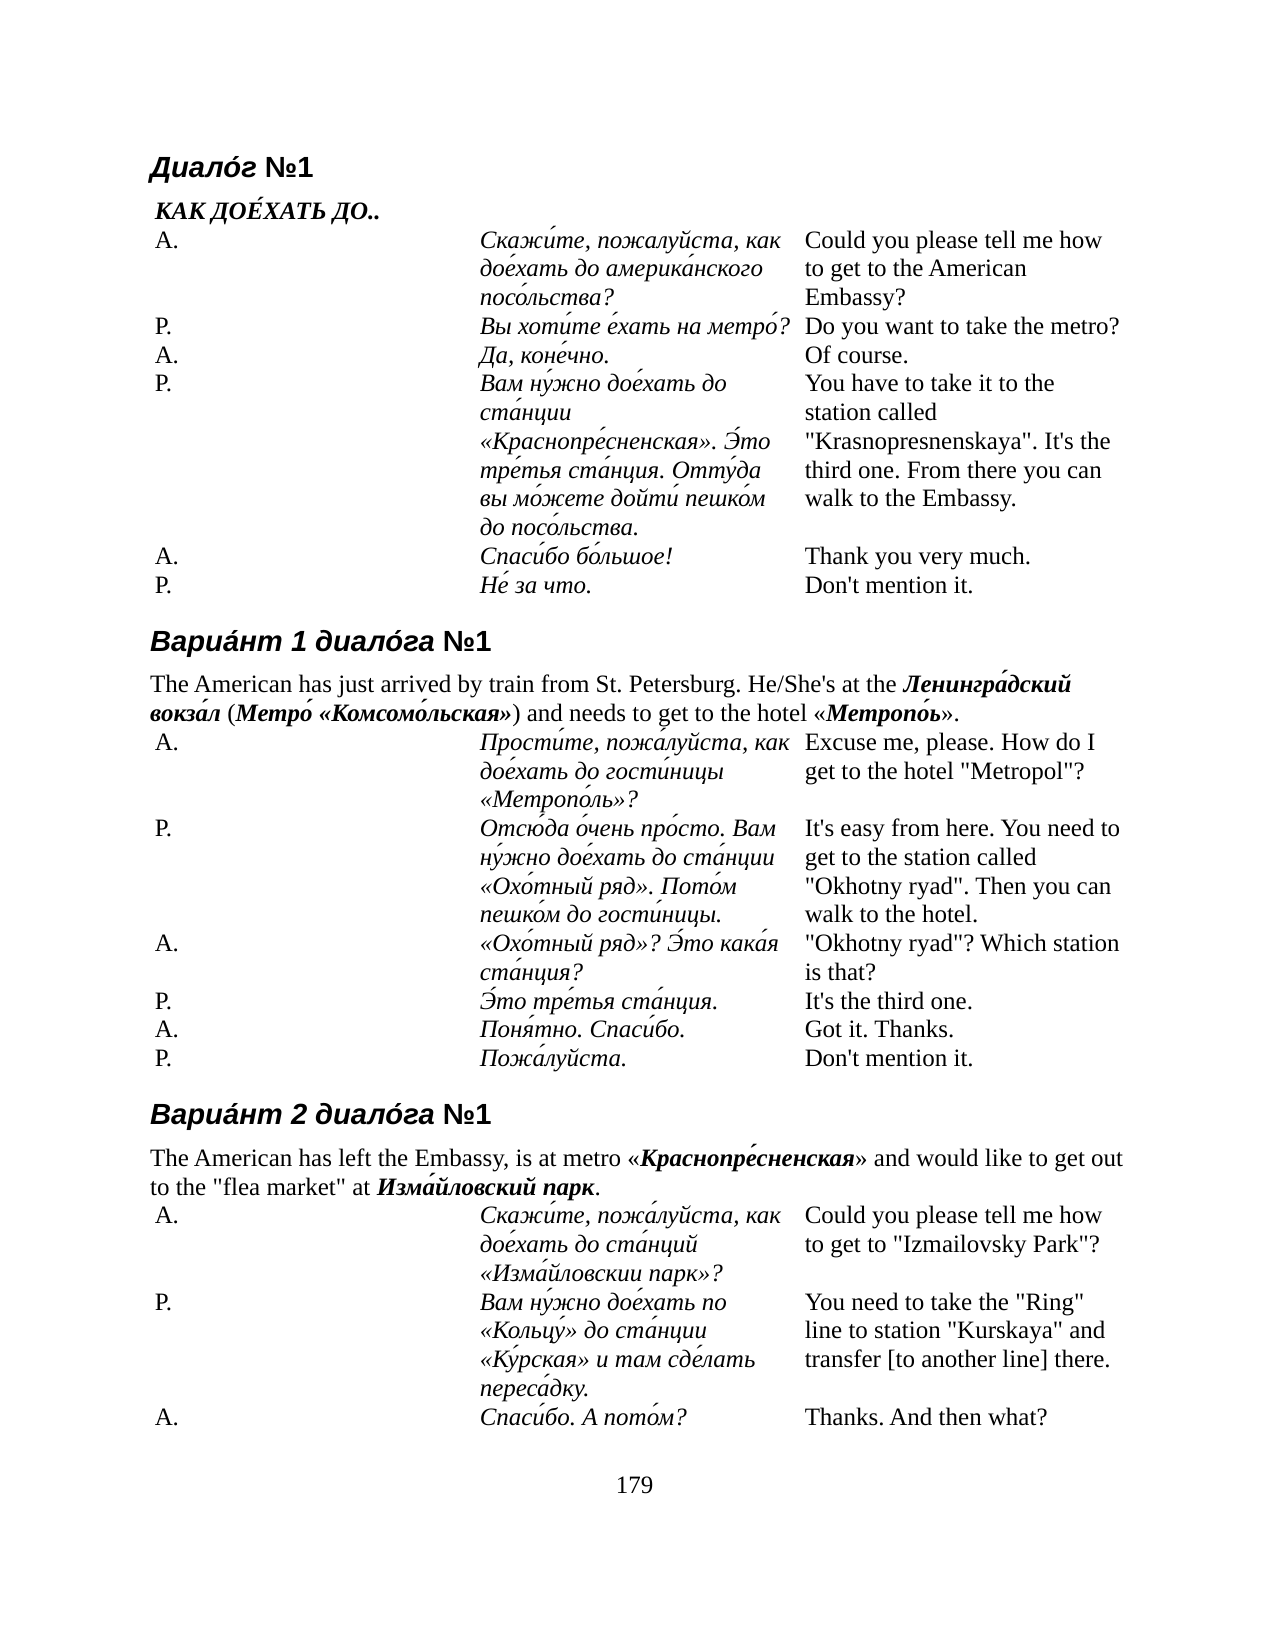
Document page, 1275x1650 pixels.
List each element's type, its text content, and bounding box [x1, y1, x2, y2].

table_header КАК ДОЕ́ХАТЬ ДО.. [150, 196, 475, 225]
table_header A. [150, 727, 475, 813]
table_cell P. [150, 369, 475, 541]
table_cell Thanks. And then what? [800, 1402, 1125, 1431]
table_cell Do you want to take the metro? [800, 311, 1125, 340]
table_cell «Охо́тный ряд»? Э́то кака́я ста́нция? [475, 928, 800, 986]
table_cell A. [150, 541, 475, 570]
table_cell P. [150, 570, 475, 598]
table_cell P. [150, 986, 475, 1014]
table_cell Отсю́да о́чень про́сто. Вам ну́жно дое́хать до ста́нции «Охо́тный ряд». Пото́м пешко́м до гости́ницы. [475, 813, 800, 928]
table_cell A. [150, 928, 475, 986]
table_header Excuse me, please. How do I get to the hotel "Metropol"? [800, 727, 1125, 813]
table_header Could you please tell me how to get to "Izmailovsky Park"? [800, 1201, 1125, 1287]
table_cell Don't mention it. [800, 570, 1125, 598]
table_cell A. [150, 340, 475, 368]
table_cell Э́то тре́тья ста́нция. [475, 986, 800, 1014]
table_cell P. [150, 311, 475, 340]
table_header A. [150, 1201, 475, 1287]
subtitle Вариа́нт 2 диало́га №1 [150, 1097, 1125, 1131]
table_cell A. [150, 1402, 475, 1431]
table_header Прости́те, пожа́луйста, как дое́хать до гости́ницы «Метропо́ль»? [475, 727, 800, 813]
table_cell P. [150, 813, 475, 928]
table_cell Пожа́луйста. [475, 1043, 800, 1072]
table_cell Thank you very much. [800, 541, 1125, 570]
table_cell Got it. Thanks. [800, 1015, 1125, 1043]
subtitle Вариа́нт 1 диало́га №1 [150, 623, 1125, 657]
table_cell Спаси́бо. А пото́м? [475, 1402, 800, 1431]
subtitle Диало́г №1 [150, 150, 1125, 183]
table_cell P. [150, 1043, 475, 1072]
table_cell Could you please tell me how to get to the American Embassy? [800, 225, 1125, 311]
table_cell Вы хоти́те е́хать на метро́? [475, 311, 800, 340]
table_cell Don't mention it. [800, 1043, 1125, 1072]
text The American has just arrived by train from St. Petersburg. He/She's at the Ленингра́дский вокза́л (Метро́ «Комсомо́льская») and needs to get to the hotel «Метропо́ь». [150, 669, 1125, 727]
table_cell Да, коне́чно. [475, 340, 800, 368]
table_cell Вам ну́жно дое́хать до ста́нции «Краснопре́сненская». Э́то тре́тья ста́нция. Отту́да вы мо́жете дойти́ пешко́м до посо́льства. [475, 369, 800, 541]
table_cell A. [150, 1015, 475, 1043]
table_cell Of course. [800, 340, 1125, 368]
table_cell Поня́тно. Спаси́бо. [475, 1015, 800, 1043]
table_header Скажи́те, пожа́луйста, как дое́хать до ста́нций «Изма́йловскии парк»? [475, 1201, 800, 1287]
table_cell You have to take it to the station called "Krasnopresnenskaya". It's the third one. From there you can walk to the Embassy. [800, 369, 1125, 541]
table_cell It's easy from here. You need to get to the station called "Okhotny ryad". Then you can walk to the hotel. [800, 813, 1125, 928]
table_cell It's the third one. [800, 986, 1125, 1014]
table_cell You need to take the "Ring" line to station "Kurskaya" and transfer [to another line] there. [800, 1287, 1125, 1402]
table_cell Спаси́бо бо́льшое! [475, 541, 800, 570]
table_header [475, 196, 1125, 225]
table_cell Вам ну́жно дое́хать по «Кольцу́» до ста́нции «Ку́рская» и там сде́лать переса́дку. [475, 1287, 800, 1402]
table_cell A. [150, 225, 475, 311]
table_cell Скажи́те, пожалуйста, как дое́хать до америка́нского посо́льства? [475, 225, 800, 311]
table_cell P. [150, 1287, 475, 1402]
text The American has left the Embassy, is at metro «Краснопре́сненская» and would like to get out to the "flea market" at Изма́йловский парк. [150, 1143, 1125, 1201]
table_cell Не́ за что. [475, 570, 800, 598]
table_cell "Okhotny ryad"? Which station is that? [800, 928, 1125, 986]
